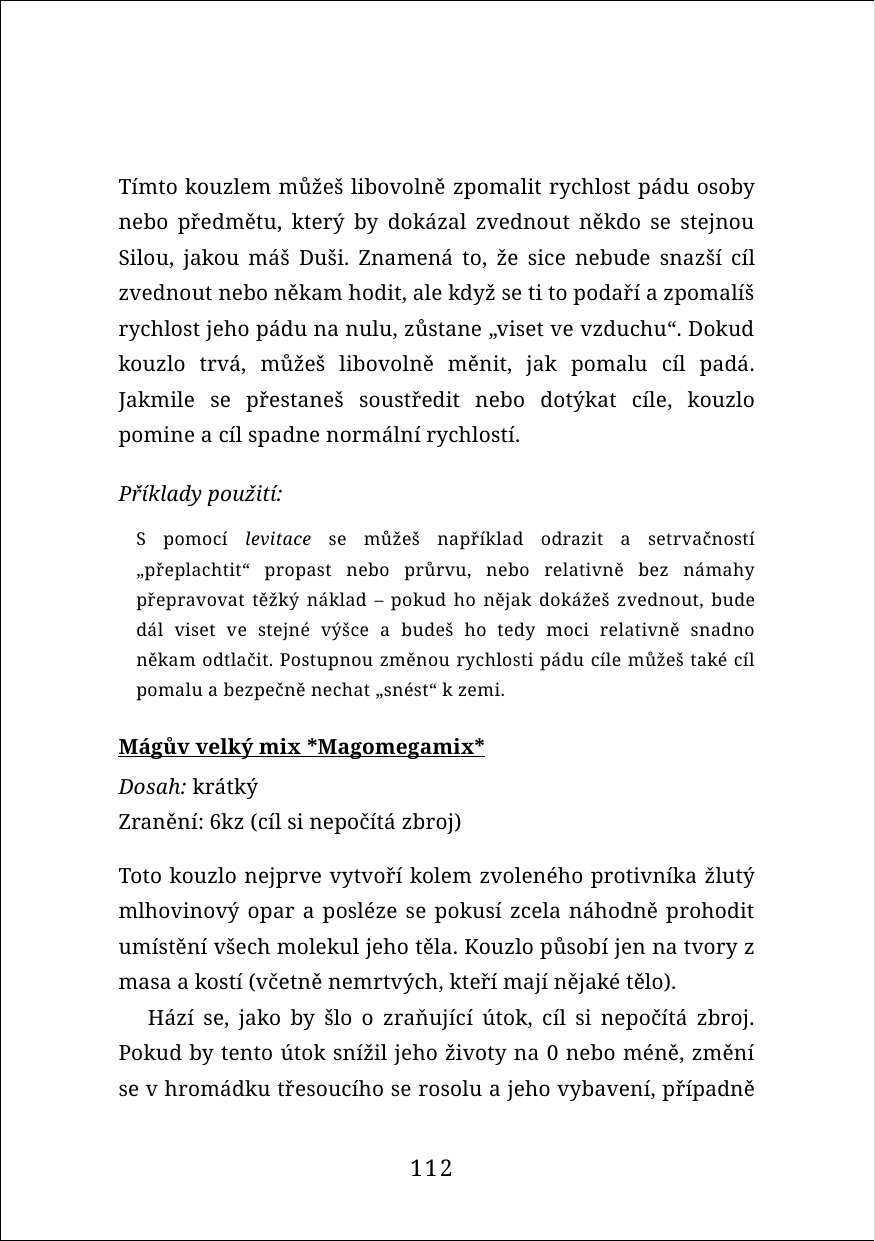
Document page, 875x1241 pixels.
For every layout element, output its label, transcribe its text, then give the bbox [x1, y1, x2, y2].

subtitle Mágův velký mix *Magomegamix* [118, 732, 756, 760]
text Dosah: krátký Zranění: 6kz (cíl si nepočítá zbroj) [118, 772, 756, 836]
text Příklady použití: [118, 479, 756, 508]
text Tímto kouzlem můžeš libovolně zpomalit rychlost pádu osoby nebo předmětu, který by dokázal zvednout někdo se stejnou Silou, jakou máš Duši. Znamená to, že sice nebude snazší cíl zvednout nebo někam hodit, ale když se ti to podaří a zpomalíš rychlost jeho pádu na nulu, zůstane „viset ve vzduchu“. Dokud kouzlo trvá, můžeš libovolně měnit, jak pomalu cíl padá. Jakmile se přestaneš soustředit nebo dotýkat cíle, kouzlo pomine a cíl spadne normální rychlostí. [118, 172, 756, 449]
text Toto kouzlo nejprve vytvoří kolem zvoleného protivníka žlutý mlhovinový opar a posléze se pokusí zcela náhodně prohodit umístění všech molekul jeho těla. Kouzlo působí jen na tvory z masa a kostí (včetně nemrtvých, kteří mají nějaké tělo). Hází se, jako by šlo o zraňující útok, cíl si nepočítá zbroj. Pokud by tento útok snížil jeho životy na 0 nebo méně, změní se v hromádku třesoucího se rosolu a jeho vybavení, případně [118, 861, 756, 1102]
text S pomocí levitace se můžeš například odrazit a setrvačností „přeplachtit“ propast nebo průrvu, nebo relativně bez námahy přepravovat těžký náklad – pokud ho nějak dokážeš zvednout, bude dál viset ve stejné výšce a budeš ho tedy moci relativně snadno někam odtlačit. Postupnou změnou rychlosti pádu cíle můžeš také cíl pomalu a bezpečně nechat „snést“ k zemi. [136, 527, 756, 702]
